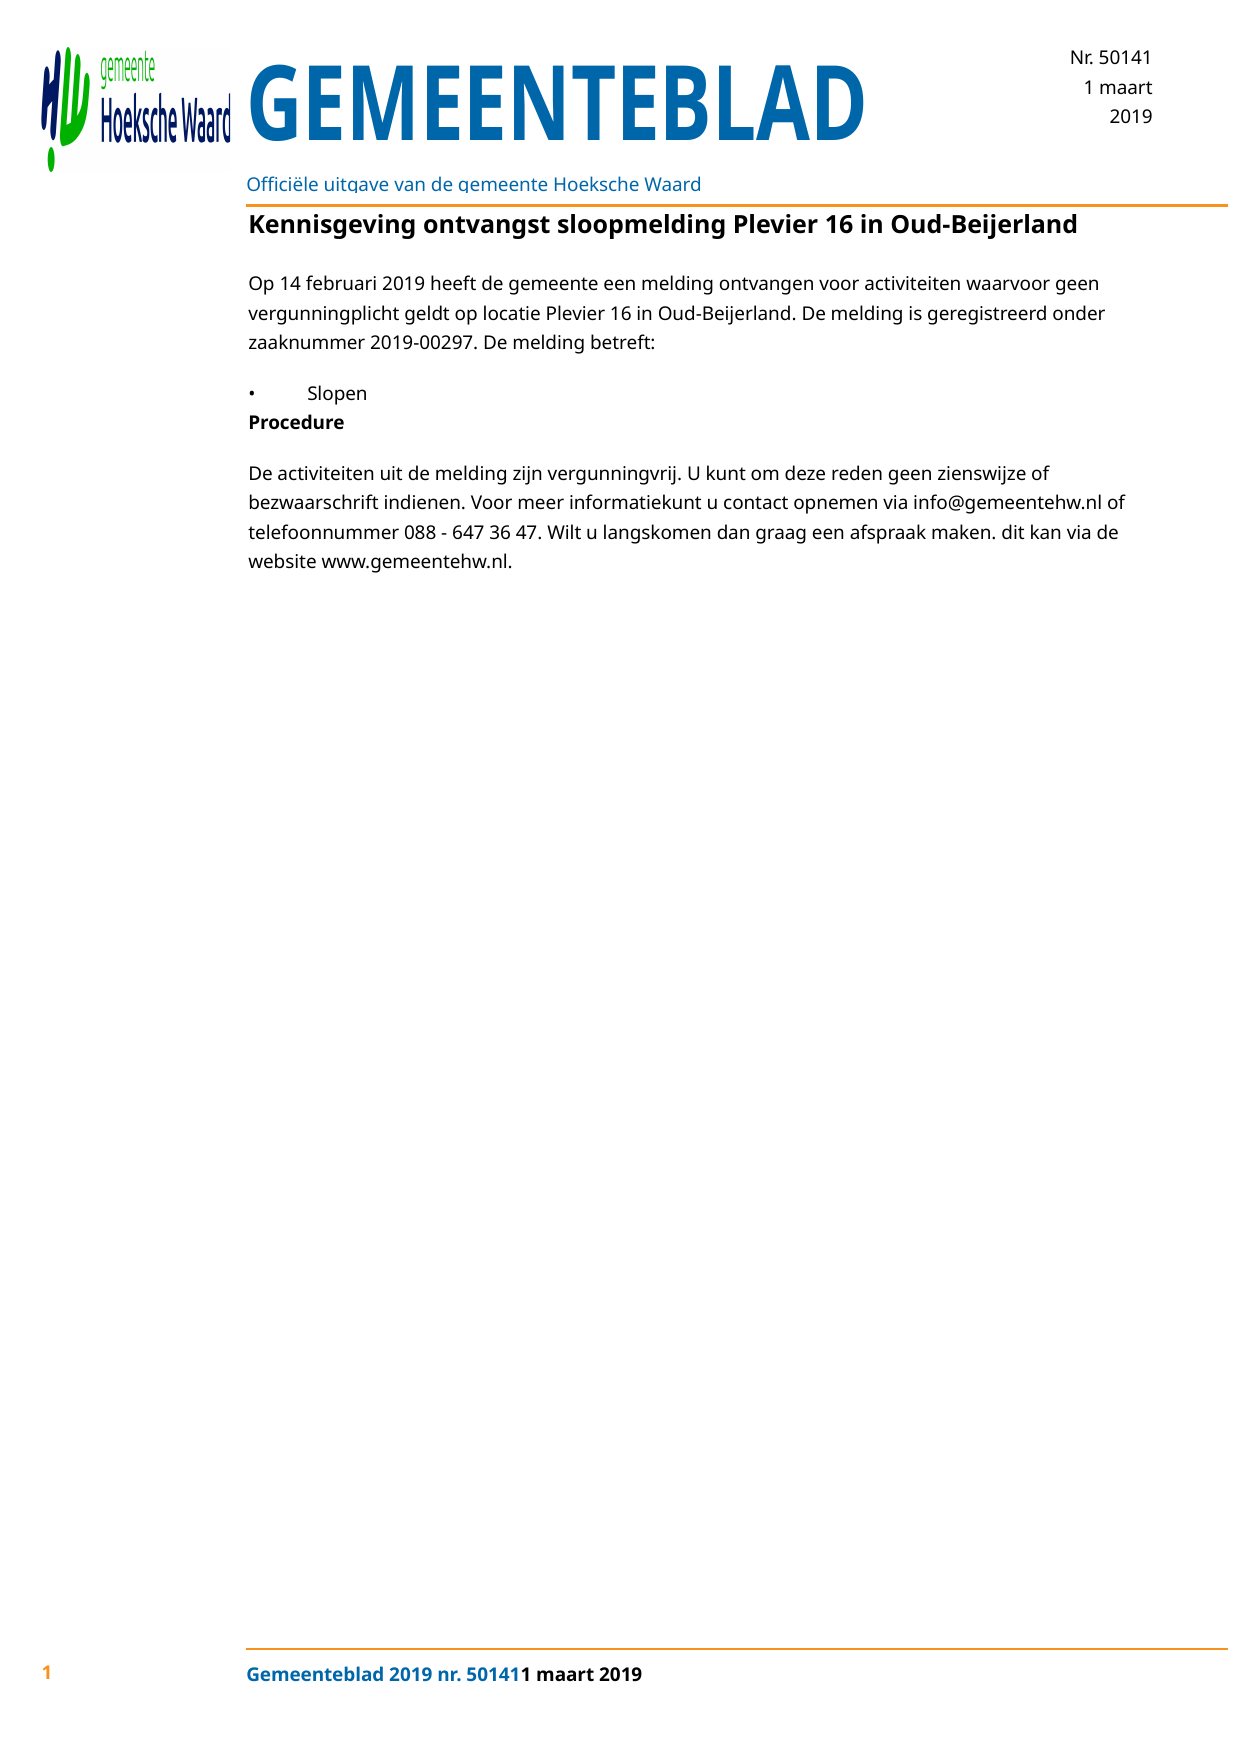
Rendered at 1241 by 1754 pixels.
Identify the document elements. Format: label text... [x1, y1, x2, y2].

text Procedure [248, 409, 1152, 435]
list Slopen [248, 380, 1152, 406]
text De activiteiten uit de melding zijn vergunningvrij. U kunt om deze reden geen zienswijze of bezwaarschrift indienen. Voor meer informatiekunt u contact opnemen via info@gemeentehw.nl of telefoonnummer 088 - 647 36 47. Wilt u langskomen dan graag een afspraak maken. dit kan via de website www.gemeentehw.nl. [248, 460, 1152, 574]
text Op 14 februari 2019 heeft de gemeente een melding ontvangen voor activiteiten waarvoor geen vergunningplicht geldt op locatie Plevier 16 in Oud-Beijerland. De melding is geregistreerd onder zaaknummer 2019-00297. De melding betreft: [248, 270, 1152, 355]
picture [41, 47, 231, 172]
text Kennisgeving ontvangst sloopmelding Plevier 16 in Oud-Beijerland [248, 207, 1152, 241]
